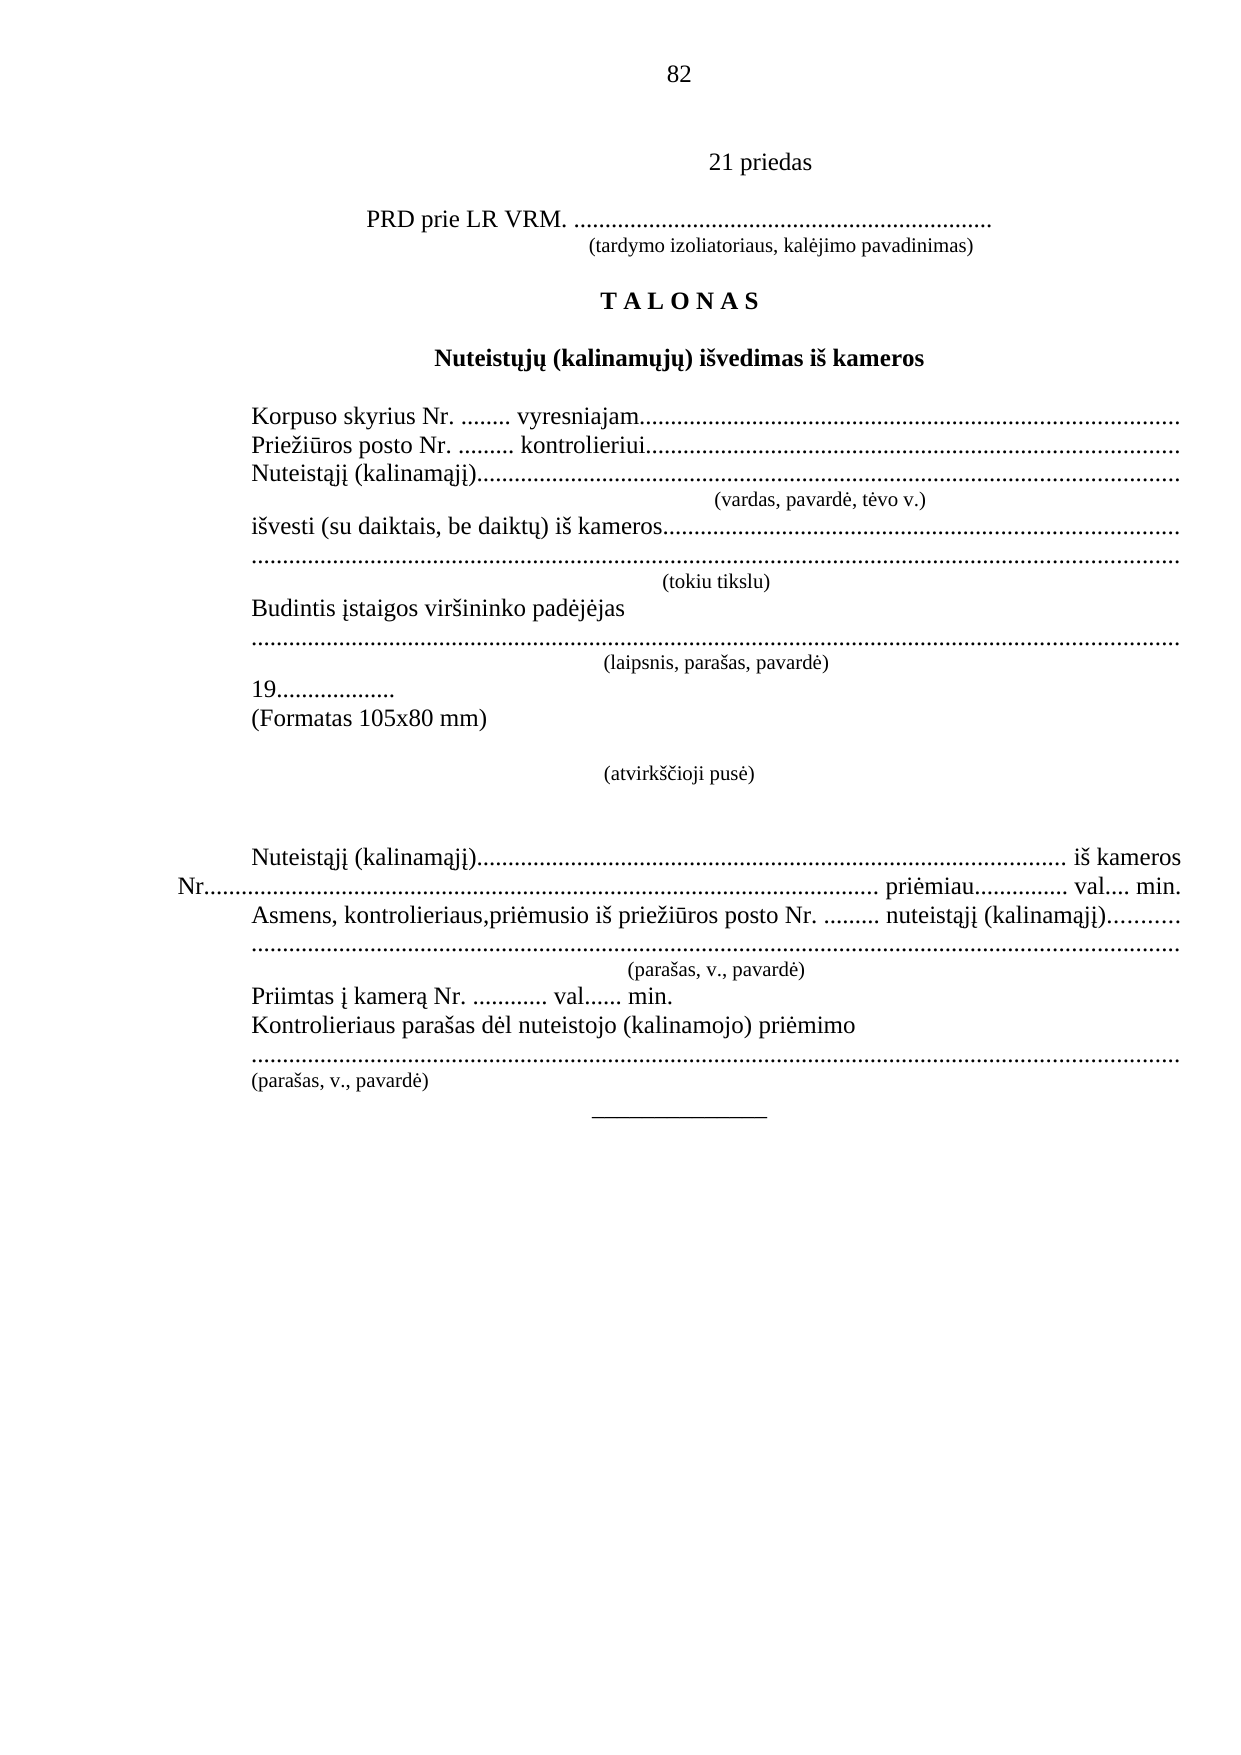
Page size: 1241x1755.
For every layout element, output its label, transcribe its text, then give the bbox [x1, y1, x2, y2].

text Priimtas į kamerą Nr. ............ val...... min. [177, 981, 1181, 1010]
text 19................... [177, 674, 1181, 703]
text PRD prie LR VRM. ................................................................... [177, 204, 1181, 233]
text (tokiu tikslu) [177, 569, 1181, 593]
text Korpuso skyrius Nr. ........ vyresniajam [177, 401, 1181, 430]
text Nr priėmiau............... val.... min. [177, 871, 1181, 900]
text 21 priedas [177, 147, 1181, 176]
text (laipsnis, parašas, pavardė) [177, 650, 1181, 674]
text T A L O N A S [177, 286, 1181, 315]
text išvesti (su daiktais, be daiktų) iš kameros [177, 511, 1181, 540]
text (parašas, v., pavardė) [177, 957, 1181, 981]
text (Formatas 105x80 mm) [177, 703, 1181, 732]
text (atvirkščioji pusė) [177, 761, 1181, 785]
text (tardymo izoliatoriaus, kalėjimo pavadinimas) [177, 233, 1181, 257]
text (parašas, v., pavardė) [177, 1067, 1181, 1092]
text Nuteistųjų (kalinamųjų) išvedimas iš kameros [177, 343, 1181, 372]
text Nuteistąjį (kalinamąjį) [177, 458, 1181, 487]
text Priežiūros posto Nr. ......... kontrolieriui [177, 430, 1181, 458]
text ______________ [177, 1092, 1181, 1120]
text Nuteistąjį (kalinamąjį) iš kameros [177, 842, 1181, 871]
text Budintis įstaigos viršininko padėjėjas [177, 593, 1181, 622]
text Asmens, kontrolieriaus,priėmusio iš priežiūros posto Nr. ......... nuteistąjį (kalinamąjį) [177, 900, 1181, 928]
text (vardas, pavardė, tėvo v.) [177, 487, 1181, 511]
text Kontrolieriaus parašas dėl nuteistojo (kalinamojo) priėmimo [177, 1010, 1181, 1039]
